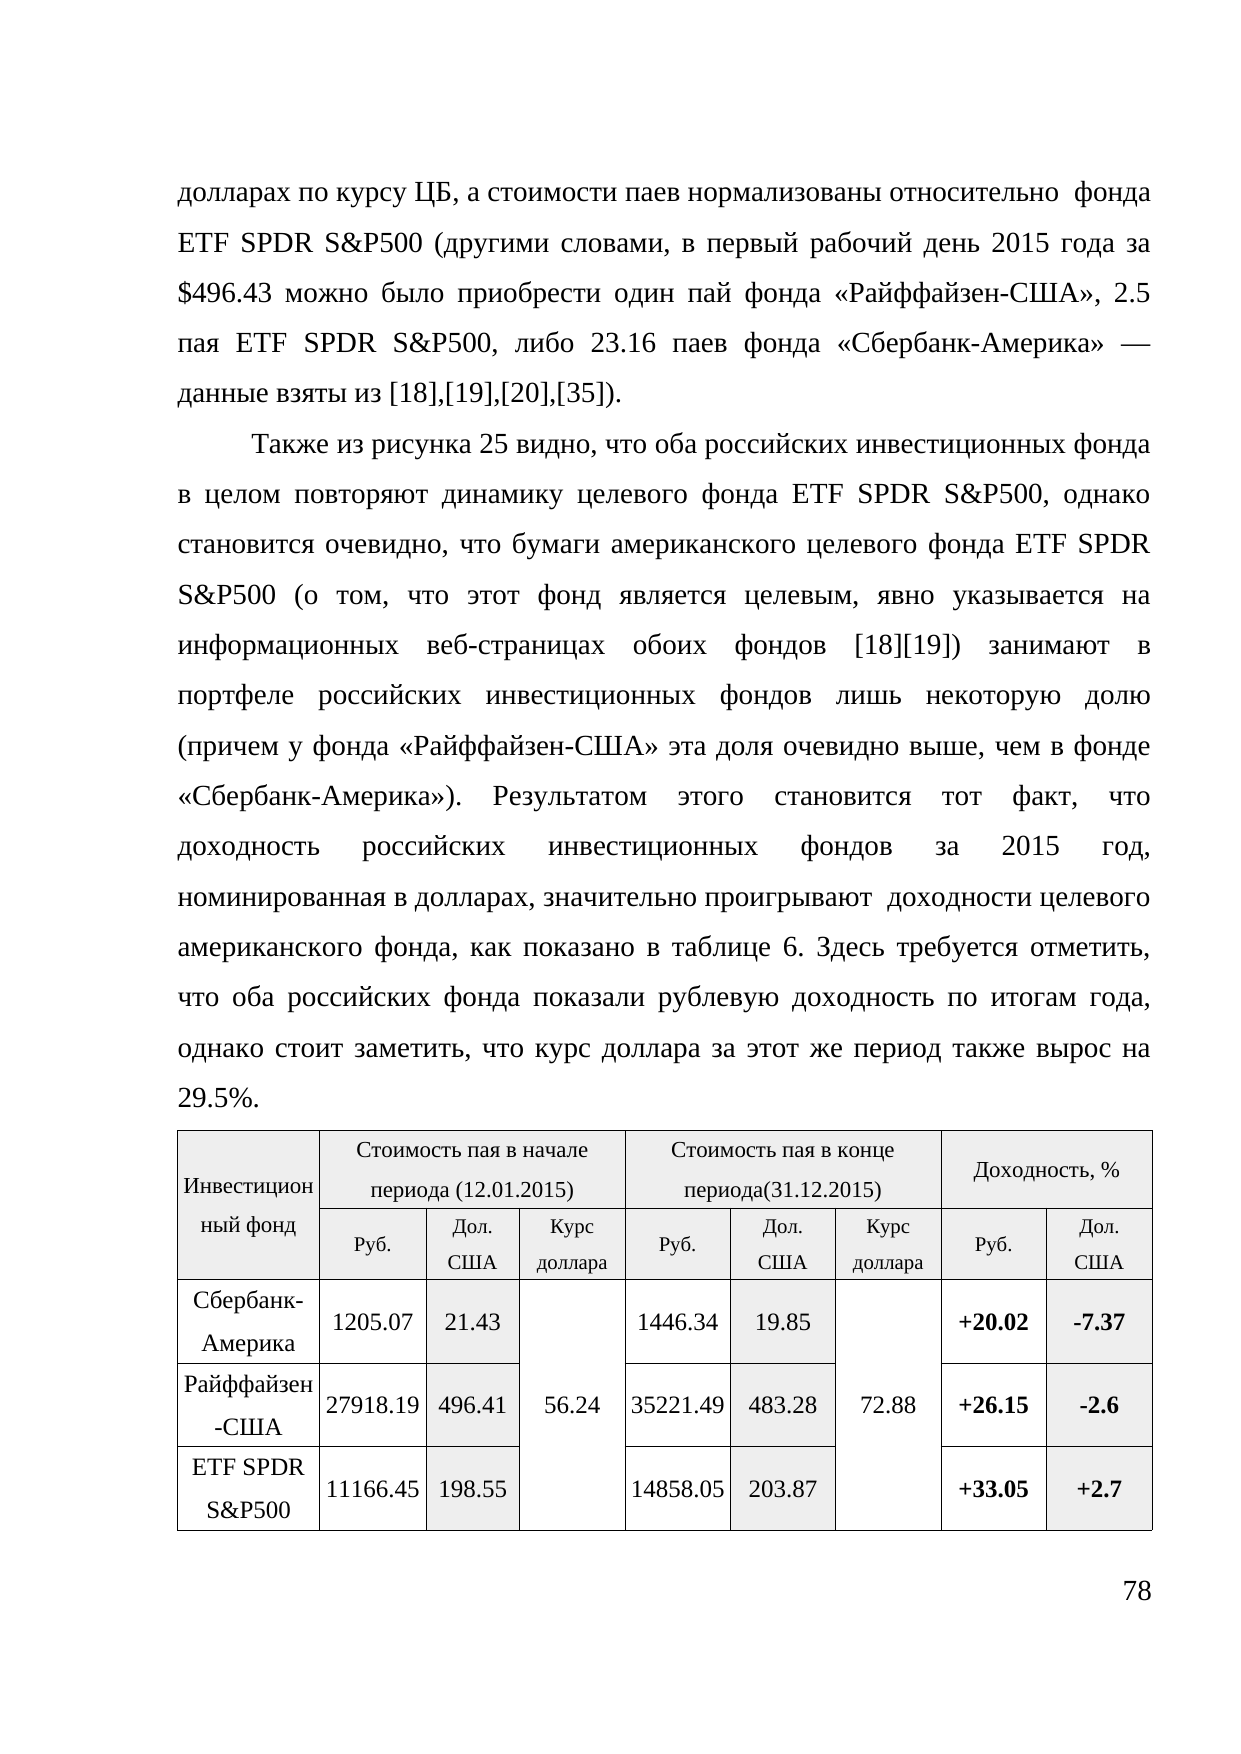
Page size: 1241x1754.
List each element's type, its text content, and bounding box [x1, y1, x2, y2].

table_cell Руб. [942, 1209, 1046, 1279]
table_cell -7.37 [1047, 1280, 1152, 1363]
table_cell 198.55 [427, 1447, 519, 1530]
table_cell -2.6 [1047, 1364, 1152, 1446]
table_cell 1446.34 [626, 1280, 730, 1363]
table_cell 1205.07 [320, 1280, 426, 1363]
table_header Стоимость пая в конце периода(31.12.2015) [626, 1131, 941, 1208]
table_header Стоимость пая в начале периода (12.01.2015) [320, 1131, 625, 1208]
table_cell 14858.05 [626, 1447, 730, 1530]
table_cell 56.24 [520, 1280, 625, 1530]
table_cell Курс доллара [836, 1209, 941, 1279]
table_cell 496.41 [427, 1364, 519, 1446]
table_cell 72.88 [836, 1280, 941, 1530]
table_cell +20.02 [942, 1280, 1046, 1363]
table_cell 483.28 [731, 1364, 835, 1446]
table_cell +2.7 [1047, 1447, 1152, 1530]
table_cell ETF SPDR S&P500 [178, 1447, 319, 1530]
table_cell Дол. США [731, 1209, 835, 1279]
table_cell 21.43 [427, 1280, 519, 1363]
table_cell +26.15 [942, 1364, 1046, 1446]
table_cell Дол. США [1047, 1209, 1152, 1279]
table_cell Руб. [320, 1209, 426, 1279]
table_cell 203.87 [731, 1447, 835, 1530]
table_cell 19.85 [731, 1280, 835, 1363]
table_cell 35221.49 [626, 1364, 730, 1446]
table_cell Курс доллара [520, 1209, 625, 1279]
table_cell Сбербанк-Америка [178, 1280, 319, 1363]
table_cell +33.05 [942, 1447, 1046, 1530]
table_header Инвестиционный фонд [178, 1131, 319, 1279]
table_cell Руб. [626, 1209, 730, 1279]
table_cell 27918.19 [320, 1364, 426, 1446]
table_header Доходность, % [942, 1131, 1152, 1208]
table_cell 11166.45 [320, 1447, 426, 1530]
text долларах по курсу ЦБ, а стоимости паев нормализованы относительно фонда ETF SPDR S&P500 (другими словами, в первый рабочий день 2015 года за $496.43 можно было приобрести один пай фонда «Райффайзен-США», 2.5 пая ETF SPDR S&P500, либо 23.16 паев фонда «Сбербанк-Америка» — данные взяты из [18],[19],[20],[35]). [177, 174, 1152, 409]
table_cell Райффайзен-США [178, 1364, 319, 1446]
table_cell Дол. США [427, 1209, 519, 1279]
text Также из рисунка 25 видно, что оба российских инвестиционных фонда в целом повторяют динамику целевого фонда ETF SPDR S&P500, однако становится очевидно, что бумаги американского целевого фонда ETF SPDR S&P500 (о том, что этот фонд является целевым, явно указывается на информационных веб-страницах обоих фондов [18][19]) занимают в портфеле российских инвестиционных фондов лишь некоторую долю (причем у фонда «Райффайзен-США» эта доля очевидно выше, чем в фонде «Сбербанк-Америка»). Результатом этого становится тот факт, что доходность российских инвестиционных фондов за 2015 год, номинированная в долларах, значительно проигрывают доходности целевого американского фонда, как показано в таблице 6. Здесь требуется отметить, что оба российских фонда показали рублевую доходность по итогам года, однако стоит заметить, что курс доллара за этот же период также вырос на 29.5%. [177, 426, 1152, 1113]
